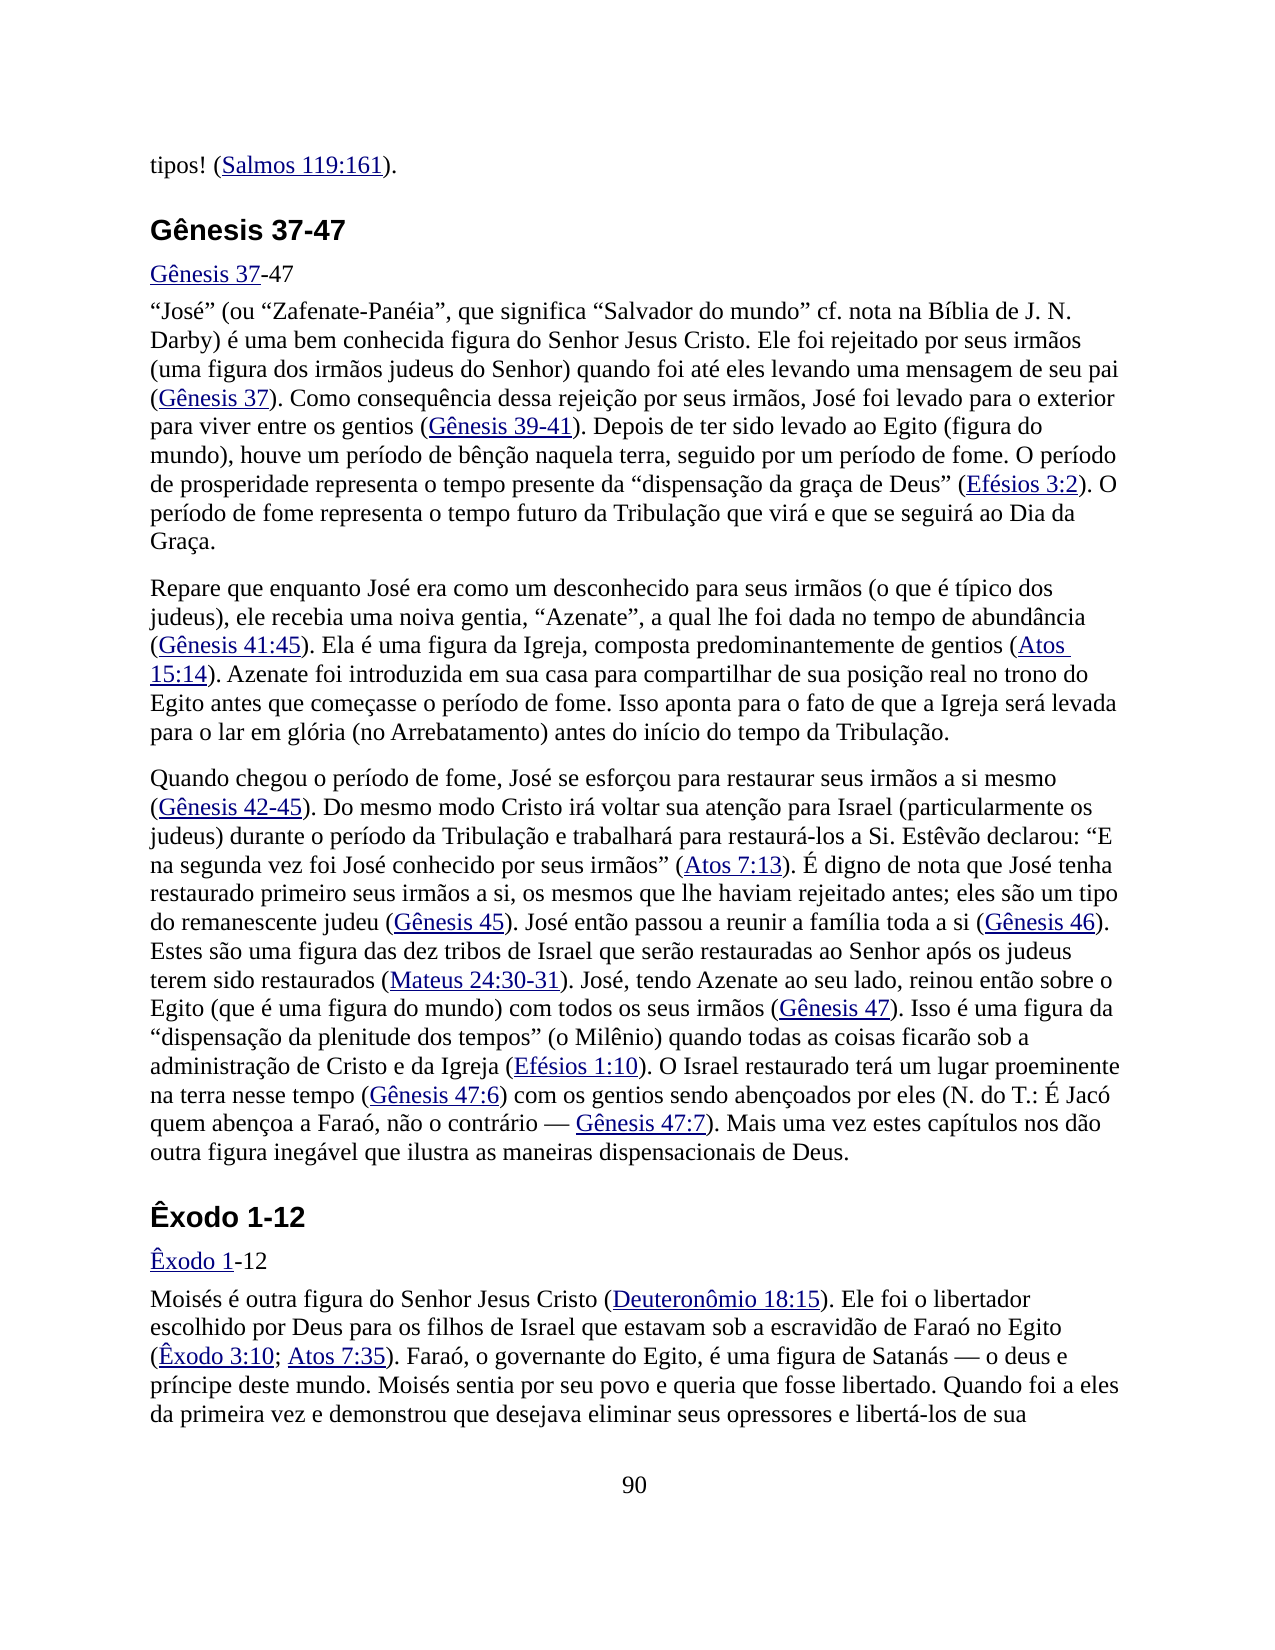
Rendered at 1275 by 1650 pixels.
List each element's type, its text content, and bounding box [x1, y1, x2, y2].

text “José” (ou “Zafenate-Panéia”, que significa “Salvador do mundo” cf. nota na Bíblia de J. N. Darby) é uma bem conhecida figura do Senhor Jesus Cristo. Ele foi rejeitado por seus irmãos (uma figura dos irmãos judeus do Senhor) quando foi até eles levando uma mensagem de seu pai (Gênesis 37). Como consequência dessa rejeição por seus irmãos, José foi levado para o exterior para viver entre os gentios (Gênesis 39-41). Depois de ter sido levado ao Egito (figura do mundo), houve um período de bênção naquela terra, seguido por um período de fome. O período de prosperidade representa o tempo presente da “dispensação da graça de Deus” (Efésios 3:2). O período de fome representa o tempo futuro da Tribulação que virá e que se seguirá ao Dia da Graça. [150, 296, 1125, 555]
text Quando chegou o período de fome, José se esforçou para restaurar seus irmãos a si mesmo (Gênesis 42-45). Do mesmo modo Cristo irá voltar sua atenção para Israel (particularmente os judeus) durante o período da Tribulação e trabalhará para restaurá-los a Si. Estêvão declarou: “E na segunda vez foi José conhecido por seus irmãos” (Atos 7:13). É digno de nota que José tenha restaurado primeiro seus irmãos a si, os mesmos que lhe haviam rejeitado antes; eles são um tipo do remanescente judeu (Gênesis 45). José então passou a reunir a família toda a si (Gênesis 46). Estes são uma figura das dez tribos de Israel que serão restauradas ao Senhor após os judeus terem sido restaurados (Mateus 24:30-31). José, tendo Azenate ao seu lado, reinou então sobre o Egito (que é uma figura do mundo) com todos os seus irmãos (Gênesis 47). Isso é uma figura da “dispensação da plenitude dos tempos” (o Milênio) quando todas as coisas ficarão sob a administração de Cristo e da Igreja (Efésios 1:10). O Israel restaurado terá um lugar proeminente na terra nesse tempo (Gênesis 47:6) com os gentios sendo abençoados por eles (N. do T.: É Jacó quem abençoa a Faraó, não o contrário — Gênesis 47:7). Mais uma vez estes capítulos nos dão outra figura inegável que ilustra as maneiras dispensacionais de Deus. [150, 763, 1125, 1166]
text Êxodo 1-12 [150, 1246, 1125, 1275]
subtitle Êxodo 1-12 [150, 1200, 1125, 1233]
text Repare que enquanto José era como um desconhecido para seus irmãos (o que é típico dos judeus), ele recebia uma noiva gentia, “Azenate”, a qual lhe foi dada no tempo de abundância (Gênesis 41:45). Ela é uma figura da Igreja, composta predominantemente de gentios (Atos 15:14). Azenate foi introduzida em sua casa para compartilhar de sua posição real no trono do Egito antes que começasse o período de fome. Isso aponta para o fato de que a Igreja será levada para o lar em glória (no Arrebatamento) antes do início do tempo da Tribulação. [150, 573, 1125, 746]
text tipos! (Salmos 119:161). [150, 150, 1125, 179]
subtitle Gênesis 37-47 [150, 213, 1125, 246]
text Moisés é outra figura do Senhor Jesus Cristo (Deuteronômio 18:15). Ele foi o libertador escolhido por Deus para os filhos de Israel que estavam sob a escravidão de Faraó no Egito (Êxodo 3:10; Atos 7:35). Faraó, o governante do Egito, é uma figura de Satanás — o deus e príncipe deste mundo. Moisés sentia por seu povo e queria que fosse libertado. Quando foi a eles da primeira vez e demonstrou que desejava eliminar seus opressores e libertá-los de sua [150, 1284, 1125, 1427]
text Gênesis 37-47 [150, 259, 1125, 287]
